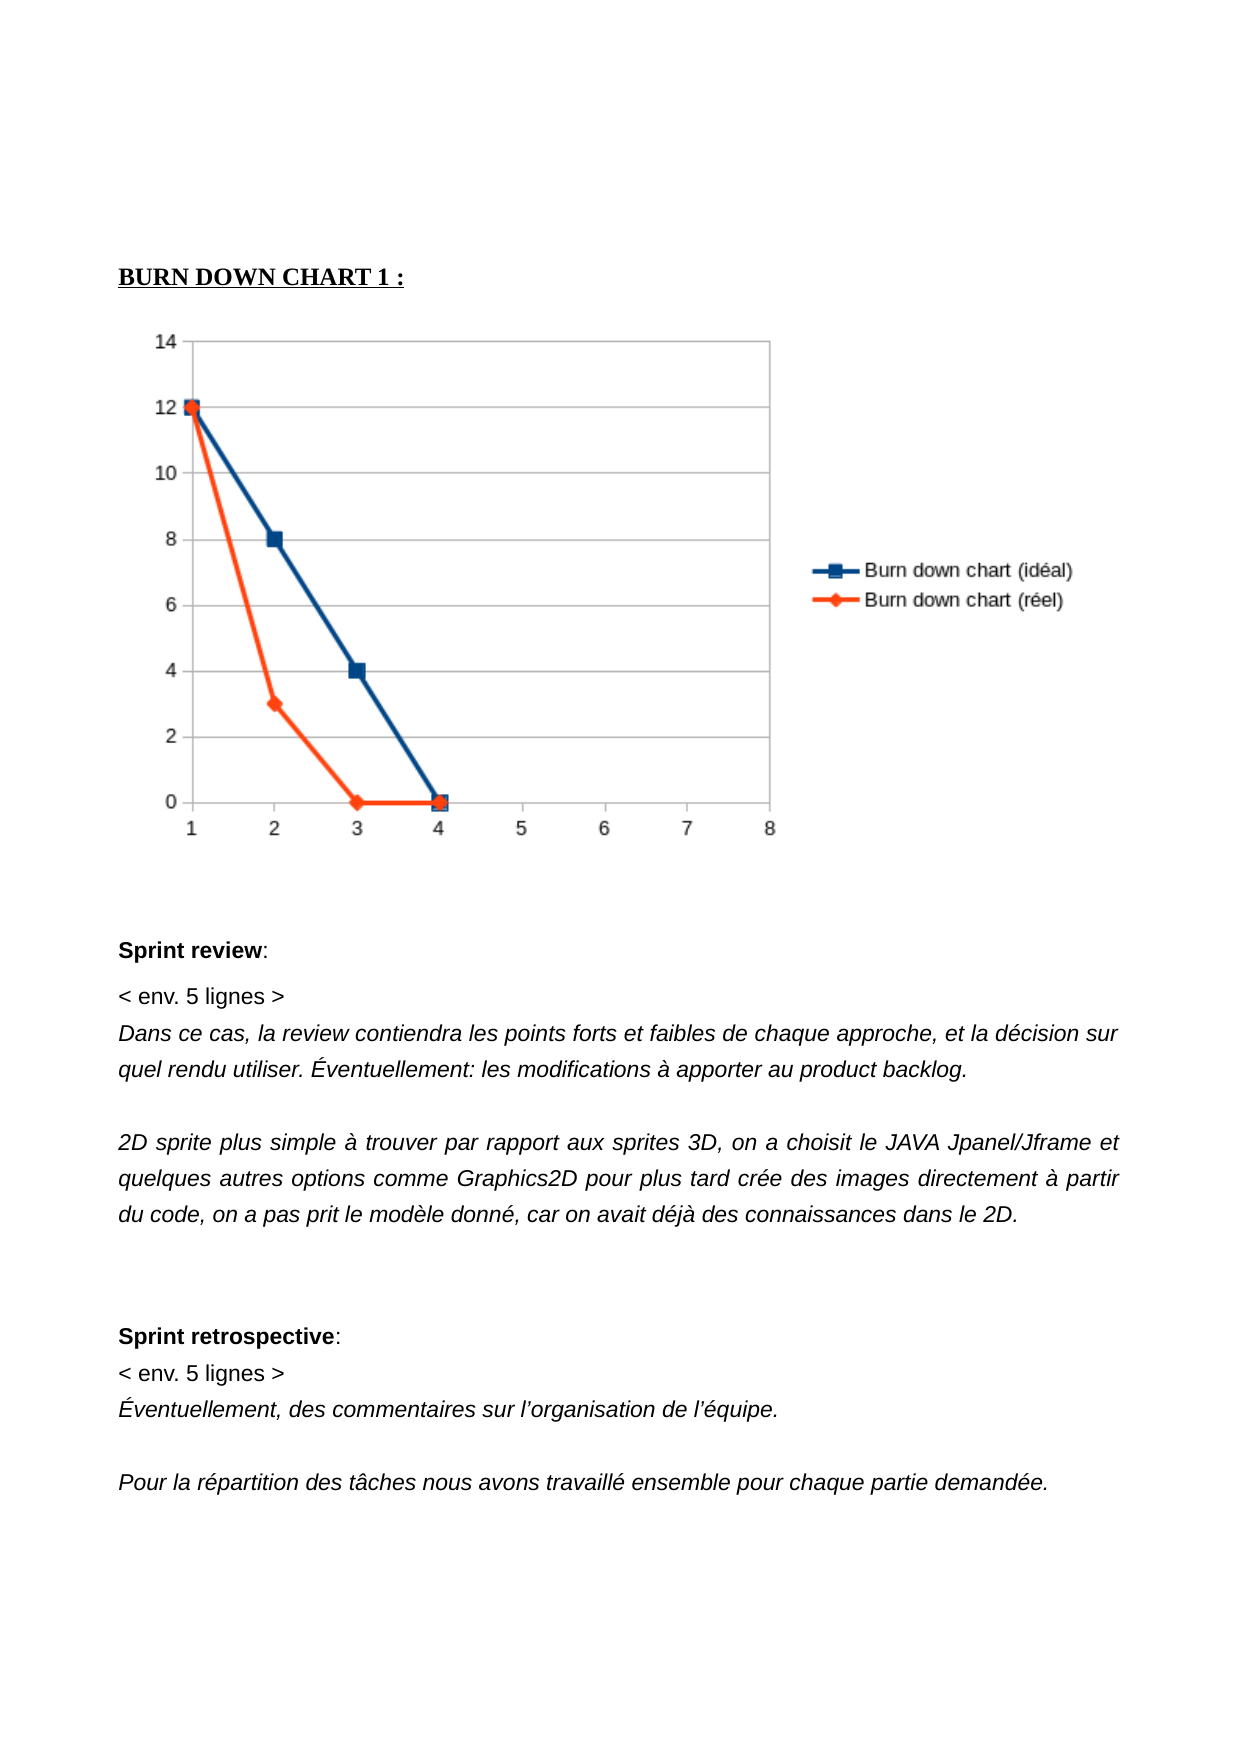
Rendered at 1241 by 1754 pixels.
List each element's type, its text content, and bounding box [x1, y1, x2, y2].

text Éventuellement, des commentaires sur l’organisation de l’équipe. [118, 1396, 1122, 1422]
picture [147, 319, 1093, 851]
text < env. 5 lignes > [118, 983, 1122, 1009]
text 2D sprite plus simple à trouver par rapport aux sprites 3D, on a choisit le JAVA Jpanel/Jframe et quelques autres options comme Graphics2D pour plus tard crée des images directement à partir du code, on a pas prit le modèle donné, car on avait déjà des connaissances dans le 2D. [118, 1129, 1122, 1228]
text Sprint retrospective: [118, 1323, 1122, 1349]
text Pour la répartition des tâches nous avons travaillé ensemble pour chaque partie demandée. [118, 1468, 1122, 1495]
text BURN DOWN CHART 1 : [118, 262, 1122, 291]
text < env. 5 lignes > [118, 1359, 1122, 1386]
text Sprint review: [118, 937, 1122, 963]
text Dans ce cas, la review contiendra les points forts et faibles de chaque approche, et la décision sur quel rendu utiliser. Éventuellement: les modifications à apporter au product backlog. [118, 1019, 1122, 1082]
